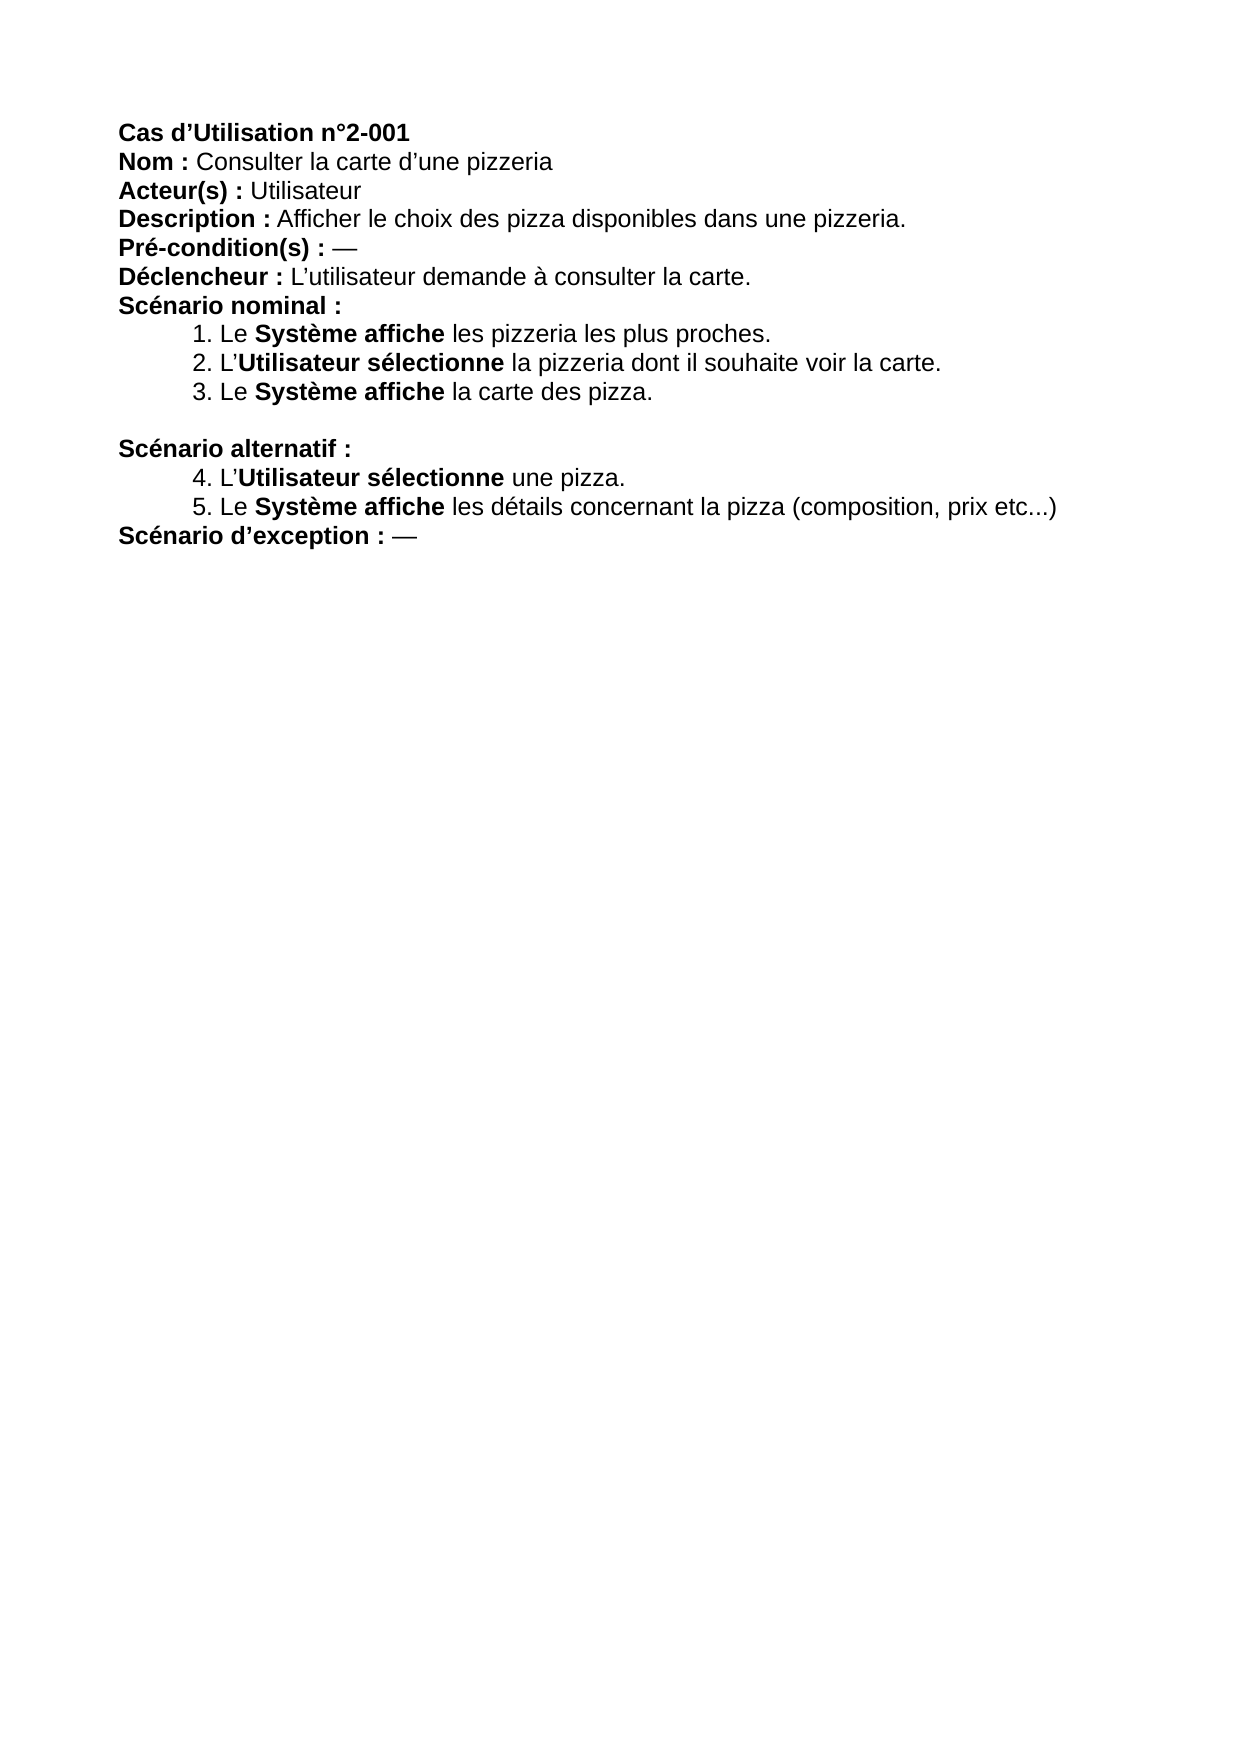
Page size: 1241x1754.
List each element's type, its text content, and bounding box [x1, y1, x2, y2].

text Déclencheur : L’utilisateur demande à consulter la carte. [118, 262, 1122, 291]
text 3. Le Système affiche la carte des pizza. [118, 377, 1122, 406]
text Pré-condition(s) : — [118, 233, 1122, 262]
text 4. L’Utilisateur sélectionne une pizza. [118, 463, 1122, 492]
text Acteur(s) : Utilisateur [118, 176, 1122, 204]
text Scénario alternatif : [118, 434, 1122, 463]
text Scénario d’exception : — [118, 521, 1122, 549]
text Scénario nominal : [118, 291, 1122, 319]
text Description : Afficher le choix des pizza disponibles dans une pizzeria. [118, 204, 1122, 233]
text 5. Le Système affiche les détails concernant la pizza (composition, prix etc...) [118, 492, 1122, 521]
text 1. Le Système affiche les pizzeria les plus proches. [118, 319, 1122, 348]
text 2. L’Utilisateur sélectionne la pizzeria dont il souhaite voir la carte. [118, 348, 1122, 377]
text Cas d’Utilisation n°2-001 [118, 118, 1122, 147]
text Nom : Consulter la carte d’une pizzeria [118, 147, 1122, 176]
